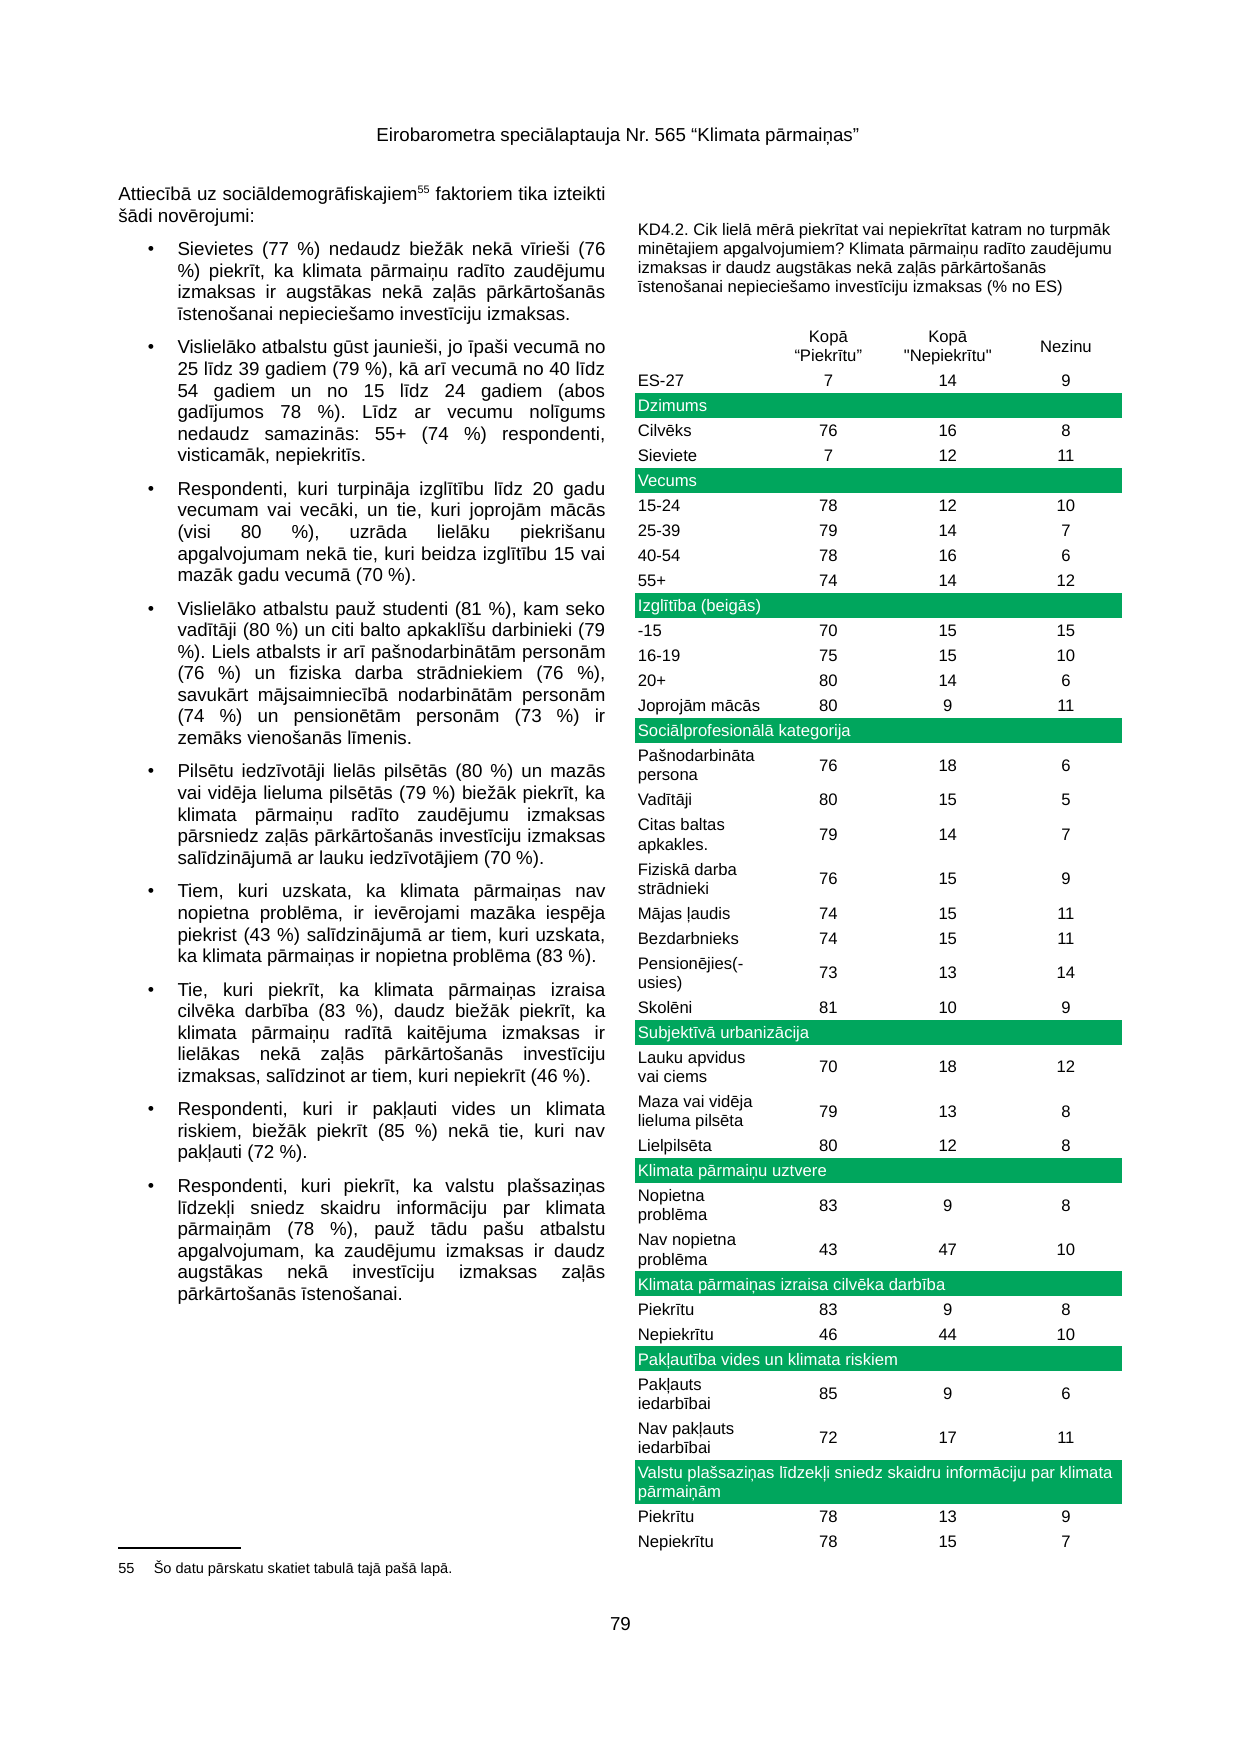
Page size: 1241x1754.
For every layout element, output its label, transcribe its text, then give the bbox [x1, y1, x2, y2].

table_cell Pašnodarbināta persona [635, 743, 770, 787]
table_cell 14 [886, 668, 1009, 693]
table_cell 79 [770, 518, 886, 543]
table_cell Citas baltas apkakles. [635, 812, 770, 856]
table_cell 55+ [635, 568, 770, 593]
table_cell 10 [886, 995, 1009, 1020]
table_cell 15-24 [635, 493, 770, 518]
table_cell 78 [770, 493, 886, 518]
table_cell Nav pakļauts iedarbībai [635, 1416, 770, 1460]
list Tiem, kuri uzskata, ka klimata pārmaiņas nav nopietna problēma, ir ievērojami mazāka iespēja piekrist (43 %) salīdzinājumā ar tiem, kuri uzskata, ka klimata pārmaiņas ir nopietna problēma (83 %). [148, 880, 605, 966]
table_cell 17 [886, 1416, 1009, 1460]
table_cell Joprojām mācās [635, 693, 770, 718]
table_cell 47 [886, 1227, 1009, 1271]
table_cell Valstu plašsaziņas līdzekļi sniedz skaidru informāciju par klimata pārmaiņām [635, 1460, 1122, 1504]
list Sievietes (77 %) nedaudz biežāk nekā vīrieši (76 %) piekrīt, ka klimata pārmaiņu radīto zaudējumu izmaksas ir augstākas nekā zaļās pārkārtošanās īstenošanai nepieciešamo investīciju izmaksas. [148, 238, 605, 324]
table_cell 8 [1009, 1089, 1122, 1133]
table_cell 79 [770, 1089, 886, 1133]
table_cell 83 [770, 1296, 886, 1321]
list Pilsētu iedzīvotāji lielās pilsētās (80 %) un mazās vai vidēja lieluma pilsētās (79 %) biežāk piekrīt, ka klimata pārmaiņu radīto zaudējumu izmaksas pārsniedz zaļās pārkārtošanās investīciju izmaksas salīdzinājumā ar lauku iedzīvotājiem (70 %). [148, 760, 605, 868]
table_cell 74 [770, 568, 886, 593]
table_cell Sociālprofesionālā kategorija [635, 718, 1122, 743]
table_cell Klimata pārmaiņu uztvere [635, 1158, 1122, 1183]
table_cell 18 [886, 743, 1009, 787]
table_cell 14 [1009, 951, 1122, 995]
table_cell 9 [886, 693, 1009, 718]
list Vislielāko atbalstu pauž studenti (81 %), kam seko vadītāji (80 %) un citi balto apkaklīšu darbinieki (79 %). Liels atbalsts ir arī pašnodarbinātām personām (76 %) un fiziska darba strādniekiem (76 %), savukārt mājsaimniecībā nodarbinātām personām (74 %) un pensionētām personām (73 %) ir zemāks vienošanās līmenis. [148, 597, 605, 748]
table_cell 80 [770, 1133, 886, 1158]
table_cell Nopietna problēma [635, 1183, 770, 1227]
table_cell 13 [886, 1089, 1009, 1133]
table_cell 10 [1009, 493, 1122, 518]
table_cell 12 [886, 1133, 1009, 1158]
table_cell 15 [886, 643, 1009, 668]
table_cell 7 [1009, 1529, 1122, 1554]
table_cell 13 [886, 1504, 1009, 1529]
table_cell Vecums [635, 468, 1122, 493]
table_cell 78 [770, 1504, 886, 1529]
table_cell Pensionējies(-usies) [635, 951, 770, 995]
table_cell 43 [770, 1227, 886, 1271]
table_cell 15 [886, 1529, 1009, 1554]
table_cell 7 [1009, 518, 1122, 543]
table_cell 76 [770, 856, 886, 901]
table_cell 85 [770, 1371, 886, 1416]
table_cell 8 [1009, 418, 1122, 443]
table_cell [1009, 299, 1122, 324]
table_cell 14 [886, 368, 1009, 393]
table_cell Pakļauts iedarbībai [635, 1371, 770, 1416]
table_cell Lauku apvidus vai ciems [635, 1045, 770, 1089]
table_cell 78 [770, 1529, 886, 1554]
list Vislielāko atbalstu gūst jaunieši, jo īpaši vecumā no 25 līdz 39 gadiem (79 %), kā arī vecumā no 40 līdz 54 gadiem un no 15 līdz 24 gadiem (abos gadījumos 78 %). Līdz ar vecumu nolīgums nedaudz samazinās: 55+ (74 %) respondenti, visticamāk, nepiekritīs. [148, 336, 605, 466]
table_cell 70 [770, 618, 886, 643]
table_cell 80 [770, 668, 886, 693]
table_cell 80 [770, 693, 886, 718]
table_cell Nepiekrītu [635, 1529, 770, 1554]
table_cell 15 [886, 901, 1009, 926]
table_cell Mājas ļaudis [635, 901, 770, 926]
table_cell Nav nopietna problēma [635, 1227, 770, 1271]
table_cell 12 [886, 493, 1009, 518]
table_cell 15 [886, 787, 1009, 812]
table_cell Fiziskā darba strādnieki [635, 856, 770, 901]
table_cell 72 [770, 1416, 886, 1460]
table_cell 8 [1009, 1296, 1122, 1321]
table_cell 18 [886, 1045, 1009, 1089]
table_cell 25-39 [635, 518, 770, 543]
text Šo datu pārskatu skatiet tabulā tajā pašā lapā. [118, 1560, 605, 1577]
text Attiecībā uz sociāldemogrāfiskajiem faktoriem tika izteikti šādi novērojumi: [118, 183, 605, 226]
table_cell 15 [886, 856, 1009, 901]
table_cell 9 [1009, 1504, 1122, 1529]
table_cell 8 [1009, 1133, 1122, 1158]
table_cell Maza vai vidēja lieluma pilsēta [635, 1089, 770, 1133]
table_cell [635, 324, 770, 368]
table_cell [886, 299, 1009, 324]
table_cell [635, 299, 770, 324]
table_cell 9 [886, 1296, 1009, 1321]
table_cell 9 [886, 1371, 1009, 1416]
table_cell 6 [1009, 1371, 1122, 1416]
table_cell Dzimums [635, 393, 1122, 418]
table_header KD4.2. Cik lielā mērā piekrītat vai nepiekrītat katram no turpmāk minētajiem apgalvojumiem? Klimata pārmaiņu radīto zaudējumu izmaksas ir daudz augstākas nekā zaļās pārkārtošanās īstenošanai nepieciešamo investīciju izmaksas (% no ES) [635, 216, 1122, 299]
table_cell 15 [886, 926, 1009, 951]
table_cell [770, 299, 886, 324]
table_cell 8 [1009, 1183, 1122, 1227]
table_cell 6 [1009, 743, 1122, 787]
table_cell 7 [770, 443, 886, 468]
table_cell Kopā “Piekrītu” [770, 324, 886, 368]
table_cell 81 [770, 995, 886, 1020]
table_cell Kopā "Nepiekrītu" [886, 324, 1009, 368]
table_cell 10 [1009, 1321, 1122, 1346]
table_cell 11 [1009, 693, 1122, 718]
list Respondenti, kuri ir pakļauti vides un klimata riskiem, biežāk piekrīt (85 %) nekā tie, kuri nav pakļauti (72 %). [148, 1098, 605, 1163]
table_cell Piekrītu [635, 1504, 770, 1529]
table_cell 76 [770, 743, 886, 787]
table_cell 6 [1009, 543, 1122, 568]
table_cell 7 [1009, 812, 1122, 856]
table_cell 15 [1009, 618, 1122, 643]
table_cell 14 [886, 518, 1009, 543]
table_cell 16 [886, 543, 1009, 568]
list Respondenti, kuri piekrīt, ka valstu plašsaziņas līdzekļi sniedz skaidru informāciju par klimata pārmaiņām (78 %), pauž tādu pašu atbalstu apgalvojumam, ka zaudējumu izmaksas ir daudz augstākas nekā investīciju izmaksas zaļās pārkārtošanās īstenošanai. [148, 1175, 605, 1304]
table_cell 80 [770, 787, 886, 812]
table_cell 9 [886, 1183, 1009, 1227]
table_cell 15 [886, 618, 1009, 643]
table_cell Vadītāji [635, 787, 770, 812]
table_cell Klimata pārmaiņas izraisa cilvēka darbība [635, 1271, 1122, 1296]
table_cell 83 [770, 1183, 886, 1227]
table_cell 14 [886, 568, 1009, 593]
table_cell 75 [770, 643, 886, 668]
table_cell 16-19 [635, 643, 770, 668]
table_cell Piekrītu [635, 1296, 770, 1321]
table_cell 76 [770, 418, 886, 443]
table_cell -15 [635, 618, 770, 643]
table_cell 12 [1009, 1045, 1122, 1089]
list Respondenti, kuri turpināja izglītību līdz 20 gadu vecumam vai vecāki, un tie, kuri joprojām mācās (visi 80 %), uzrāda lielāku piekrišanu apgalvojumam nekā tie, kuri beidza izglītību 15 vai mazāk gadu vecumā (70 %). [148, 478, 605, 586]
table_cell 74 [770, 901, 886, 926]
table_cell 13 [886, 951, 1009, 995]
table_cell 78 [770, 543, 886, 568]
table_cell 40-54 [635, 543, 770, 568]
table_cell 14 [886, 812, 1009, 856]
table_cell ES-27 [635, 368, 770, 393]
table_cell Lielpilsēta [635, 1133, 770, 1158]
table_cell 10 [1009, 1227, 1122, 1271]
table_cell 9 [1009, 856, 1122, 901]
table_cell 44 [886, 1321, 1009, 1346]
table_cell 11 [1009, 443, 1122, 468]
table_cell Subjektīvā urbanizācija [635, 1020, 1122, 1045]
table_cell 9 [1009, 368, 1122, 393]
table_cell 70 [770, 1045, 886, 1089]
table_cell 11 [1009, 901, 1122, 926]
table_cell 46 [770, 1321, 886, 1346]
table_cell Skolēni [635, 995, 770, 1020]
table_cell Nepiekrītu [635, 1321, 770, 1346]
table_cell Bezdarbnieks [635, 926, 770, 951]
table_cell 74 [770, 926, 886, 951]
table_cell 5 [1009, 787, 1122, 812]
table_cell Izglītība (beigās) [635, 593, 1122, 618]
table_cell 6 [1009, 668, 1122, 693]
table_cell Cilvēks [635, 418, 770, 443]
table_cell 20+ [635, 668, 770, 693]
table_cell Nezinu [1009, 324, 1122, 368]
table_cell Pakļautība vides un klimata riskiem [635, 1346, 1122, 1371]
table_cell 73 [770, 951, 886, 995]
list Tie, kuri piekrīt, ka klimata pārmaiņas izraisa cilvēka darbība (83 %), daudz biežāk piekrīt, ka klimata pārmaiņu radītā kaitējuma izmaksas ir lielākas nekā zaļās pārkārtošanās investīciju izmaksas, salīdzinot ar tiem, kuri nepiekrīt (46 %). [148, 978, 605, 1086]
table_cell 12 [1009, 568, 1122, 593]
table_cell 9 [1009, 995, 1122, 1020]
table_cell 16 [886, 418, 1009, 443]
table_cell 10 [1009, 643, 1122, 668]
table_cell 79 [770, 812, 886, 856]
table_cell 12 [886, 443, 1009, 468]
table_cell 11 [1009, 926, 1122, 951]
table_cell 11 [1009, 1416, 1122, 1460]
table_cell Sieviete [635, 443, 770, 468]
table_cell 7 [770, 368, 886, 393]
